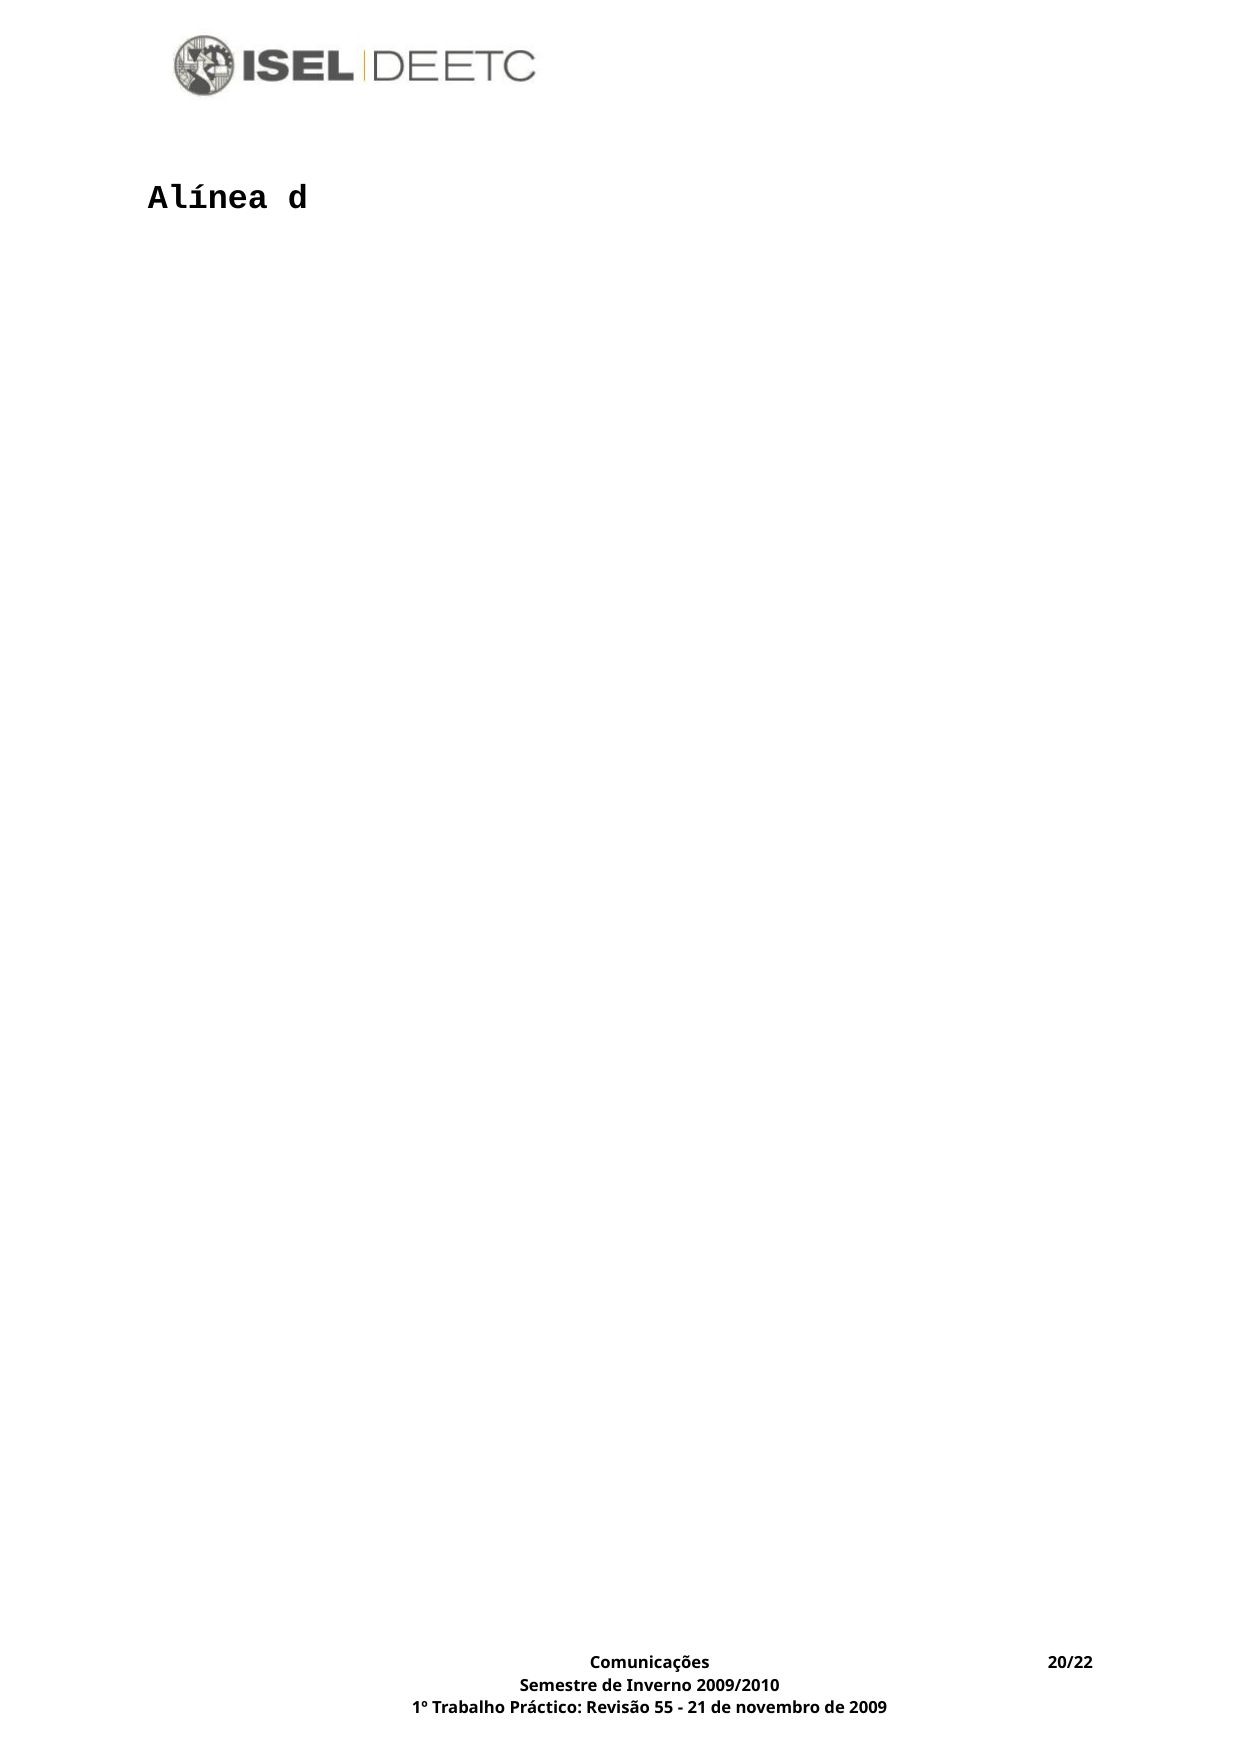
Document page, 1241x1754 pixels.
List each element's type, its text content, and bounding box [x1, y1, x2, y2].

subtitle Alínea d [148, 181, 1093, 219]
picture [164, 20, 566, 121]
